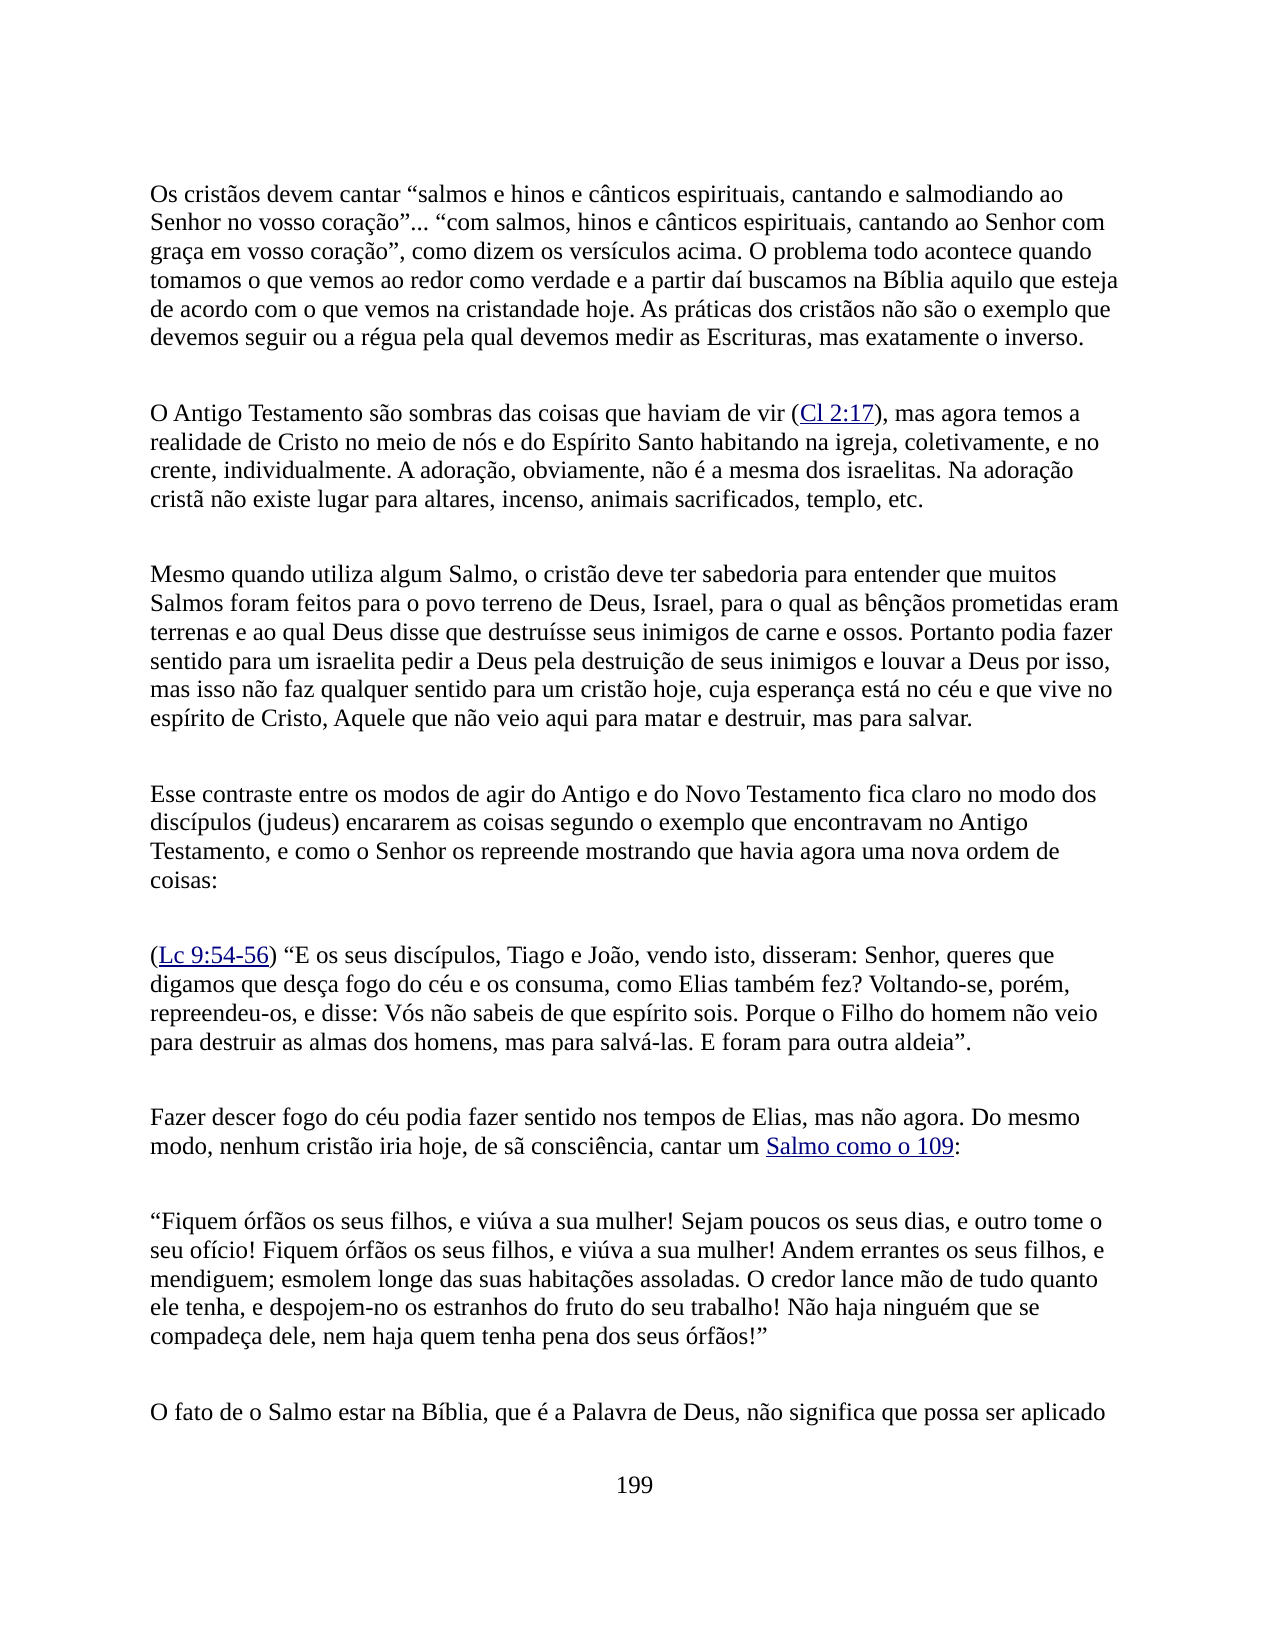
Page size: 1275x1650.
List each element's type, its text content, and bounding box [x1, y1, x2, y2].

text O fato de o Salmo estar na Bíblia, que é a Palavra de Deus, não significa que possa ser aplicado [150, 1368, 1125, 1425]
text Os cristãos devem cantar “salmos e hinos e cânticos espirituais, cantando e salmodiando ao Senhor no vosso coração”... “com salmos, hinos e cânticos espirituais, cantando ao Senhor com graça em vosso coração”, como dizem os versículos acima. O problema todo acontece quando tomamos o que vemos ao redor como verdade e a partir daí buscamos na Bíblia aquilo que esteja de acordo com o que vemos na cristandade hoje. As práticas dos cristãos não são o exemplo que devemos seguir ou a régua pela qual devemos medir as Escrituras, mas exatamente o inverso. [150, 150, 1125, 351]
text Mesmo quando utiliza algum Salmo, o cristão deve ter sabedoria para entender que muitos Salmos foram feitos para o povo terreno de Deus, Israel, para o qual as bênçãos prometidas eram terrenas e ao qual Deus disse que destruísse seus inimigos de carne e ossos. Portanto podia fazer sentido para um israelita pedir a Deus pela destruição de seus inimigos e louvar a Deus por isso, mas isso não faz qualquer sentido para um cristão hoje, cuja esperança está no céu e que vive no espírito de Cristo, Aquele que não veio aqui para matar e destruir, mas para salvar. [150, 531, 1125, 732]
text “Fiquem órfãos os seus filhos, e viúva a sua mulher! Sejam poucos os seus dias, e outro tome o seu ofício! Fiquem órfãos os seus filhos, e viúva a sua mulher! Andem errantes os seus filhos, e mendiguem; esmolem longe das suas habitações assoladas. O credor lance mão de tudo quanto ele tenha, e despojem-no os estranhos do fruto do seu trabalho! Não haja ninguém que se compadeça dele, nem haja quem tenha pena dos seus órfãos!” [150, 1177, 1125, 1350]
text (Lc 9:54-56) “E os seus discípulos, Tiago e João, vendo isto, disseram: Senhor, queres que digamos que desça fogo do céu e os consuma, como Elias também fez? Voltando-se, porém, repreendeu-os, e disse: Vós não sabeis de que espírito sois. Porque o Filho do homem não veio para destruir as almas dos homens, mas para salvá-las. E foram para outra aldeia”. [150, 912, 1125, 1055]
text Esse contraste entre os modos de agir do Antigo e do Novo Testamento fica claro no modo dos discípulos (judeus) encararem as coisas segundo o exemplo que encontravam no Antigo Testamento, e como o Senhor os repreende mostrando que havia agora uma nova ordem de coisas: [150, 750, 1125, 894]
text O Antigo Testamento são sombras das coisas que haviam de vir (Cl 2:17), mas agora temos a realidade de Cristo no meio de nós e do Espírito Santo habitando na igreja, coletivamente, e no crente, individualmente. A adoração, obviamente, não é a mesma dos israelitas. Na adoração cristã não existe lugar para altares, incenso, animais sacrificados, templo, etc. [150, 369, 1125, 513]
text Fazer descer fogo do céu podia fazer sentido nos tempos de Elias, mas não agora. Do mesmo modo, nenhum cristão iria hoje, de sã consciência, cantar um Salmo como o 109: [150, 1073, 1125, 1159]
